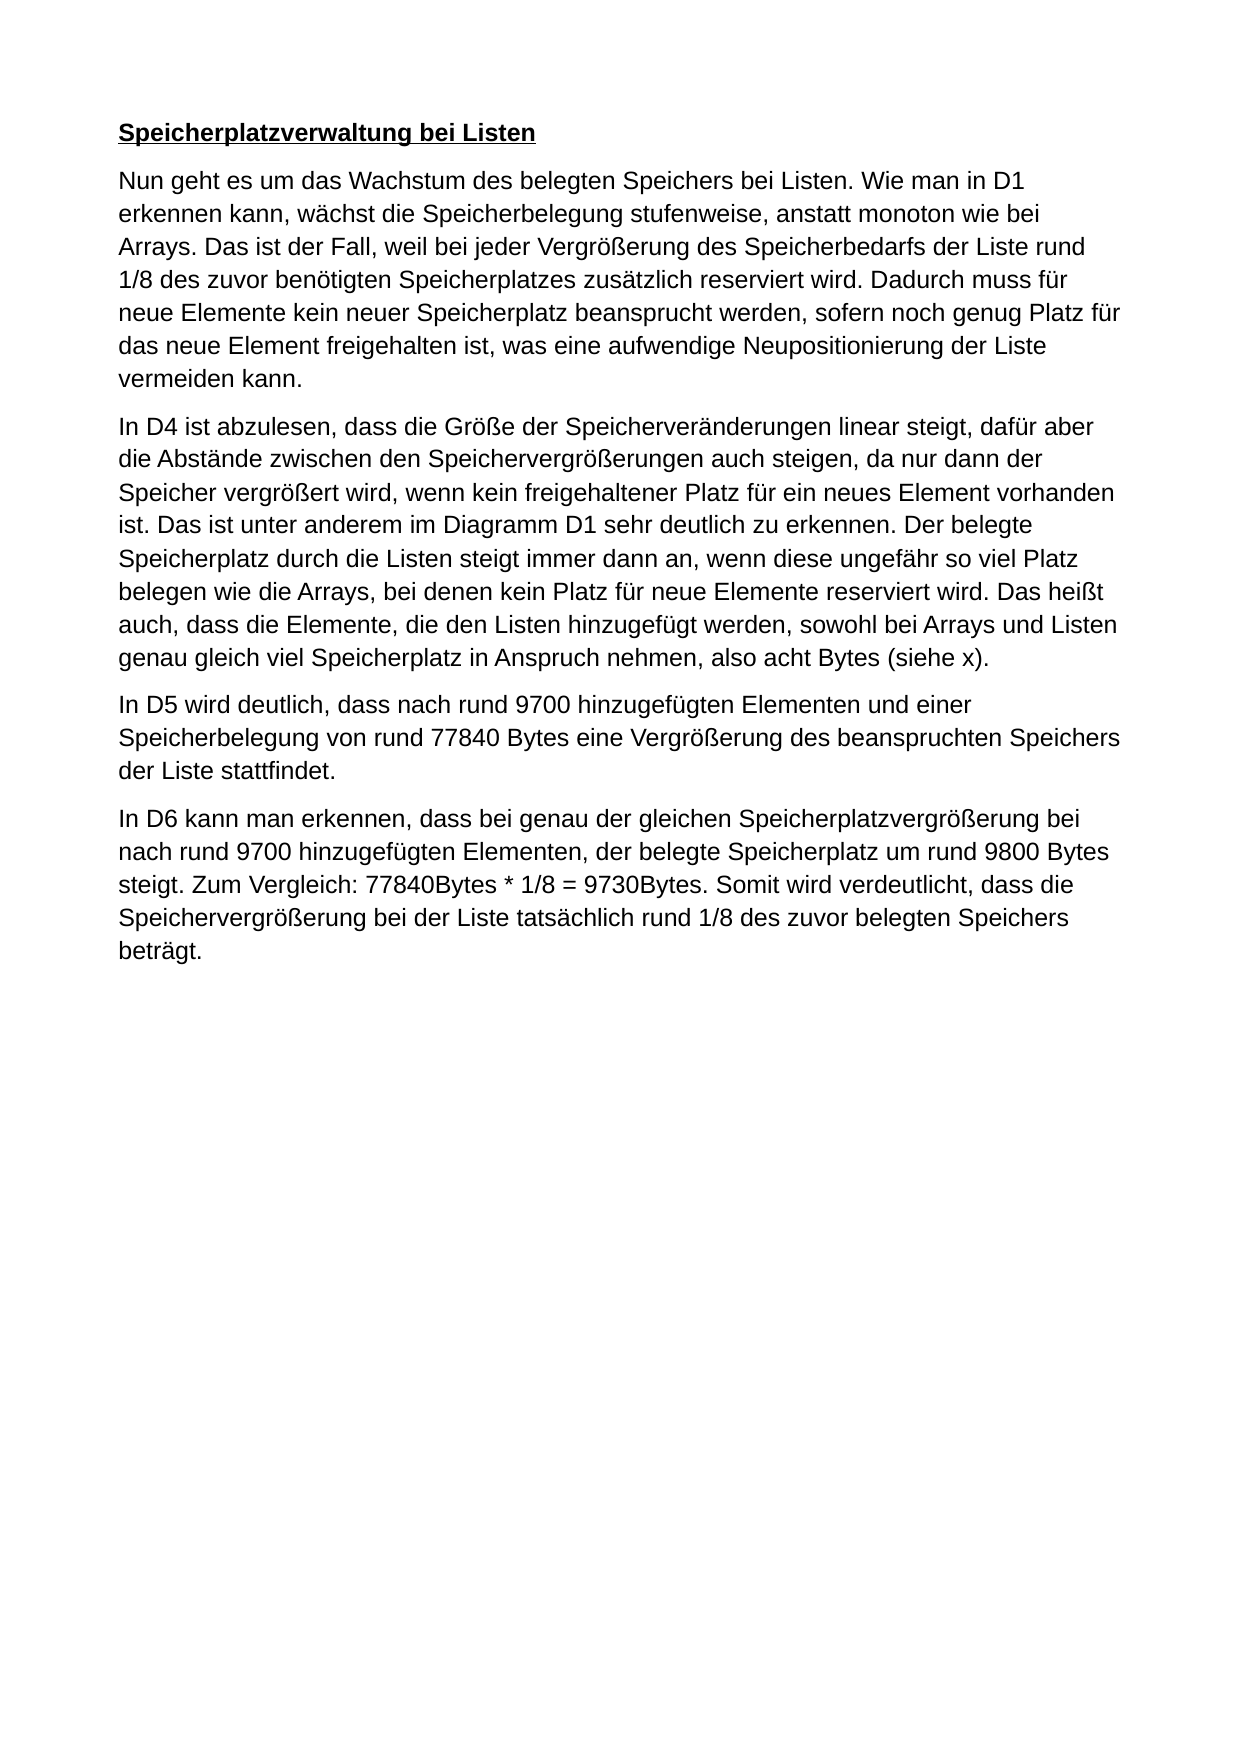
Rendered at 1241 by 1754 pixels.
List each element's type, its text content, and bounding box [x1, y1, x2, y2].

text In D5 wird deutlich, dass nach rund 9700 hinzugefügten Elementen und einer Speicherbelegung von rund 77840 Bytes eine Vergrößerung des beanspruchten Speichers der Liste stattfindet. [118, 690, 1122, 785]
text Nun geht es um das Wachstum des belegten Speichers bei Listen. Wie man in D1 erkennen kann, wächst die Speicherbelegung stufenweise, anstatt monoton wie bei Arrays. Das ist der Fall, weil bei jeder Vergrößerung des Speicherbedarfs der Liste rund 1/8 des zuvor benötigten Speicherplatzes zusätzlich reserviert wird. Dadurch muss für neue Elemente kein neuer Speicherplatz beansprucht werden, sofern noch genug Platz für das neue Element freigehalten ist, was eine aufwendige Neupositionierung der Liste vermeiden kann. [118, 166, 1122, 393]
text Speicherplatzverwaltung bei Listen [118, 118, 1122, 147]
text In D4 ist abzulesen, dass die Größe der Speicherveränderungen linear steigt, dafür aber die Abstände zwischen den Speichervergrößerungen auch steigen, da nur dann der Speicher vergrößert wird, wenn kein freigehaltener Platz für ein neues Element vorhanden ist. Das ist unter anderem im Diagramm D1 sehr deutlich zu erkennen. Der belegte Speicherplatz durch die Listen steigt immer dann an, wenn diese ungefähr so viel Platz belegen wie die Arrays, bei denen kein Platz für neue Elemente reserviert wird. Das heißt auch, dass die Elemente, die den Listen hinzugefügt werden, sowohl bei Arrays und Listen genau gleich viel Speicherplatz in Anspruch nehmen, also acht Bytes (siehe x). [118, 411, 1122, 671]
text In D6 kann man erkennen, dass bei genau der gleichen Speicherplatzvergrößerung bei nach rund 9700 hinzugefügten Elementen, der belegte Speicherplatz um rund 9800 Bytes steigt. Zum Vergleich: 77840Bytes * 1/8 = 9730Bytes. Somit wird verdeutlicht, dass die Speichervergrößerung bei der Liste tatsächlich rund 1/8 des zuvor belegten Speichers beträgt. [118, 804, 1122, 965]
